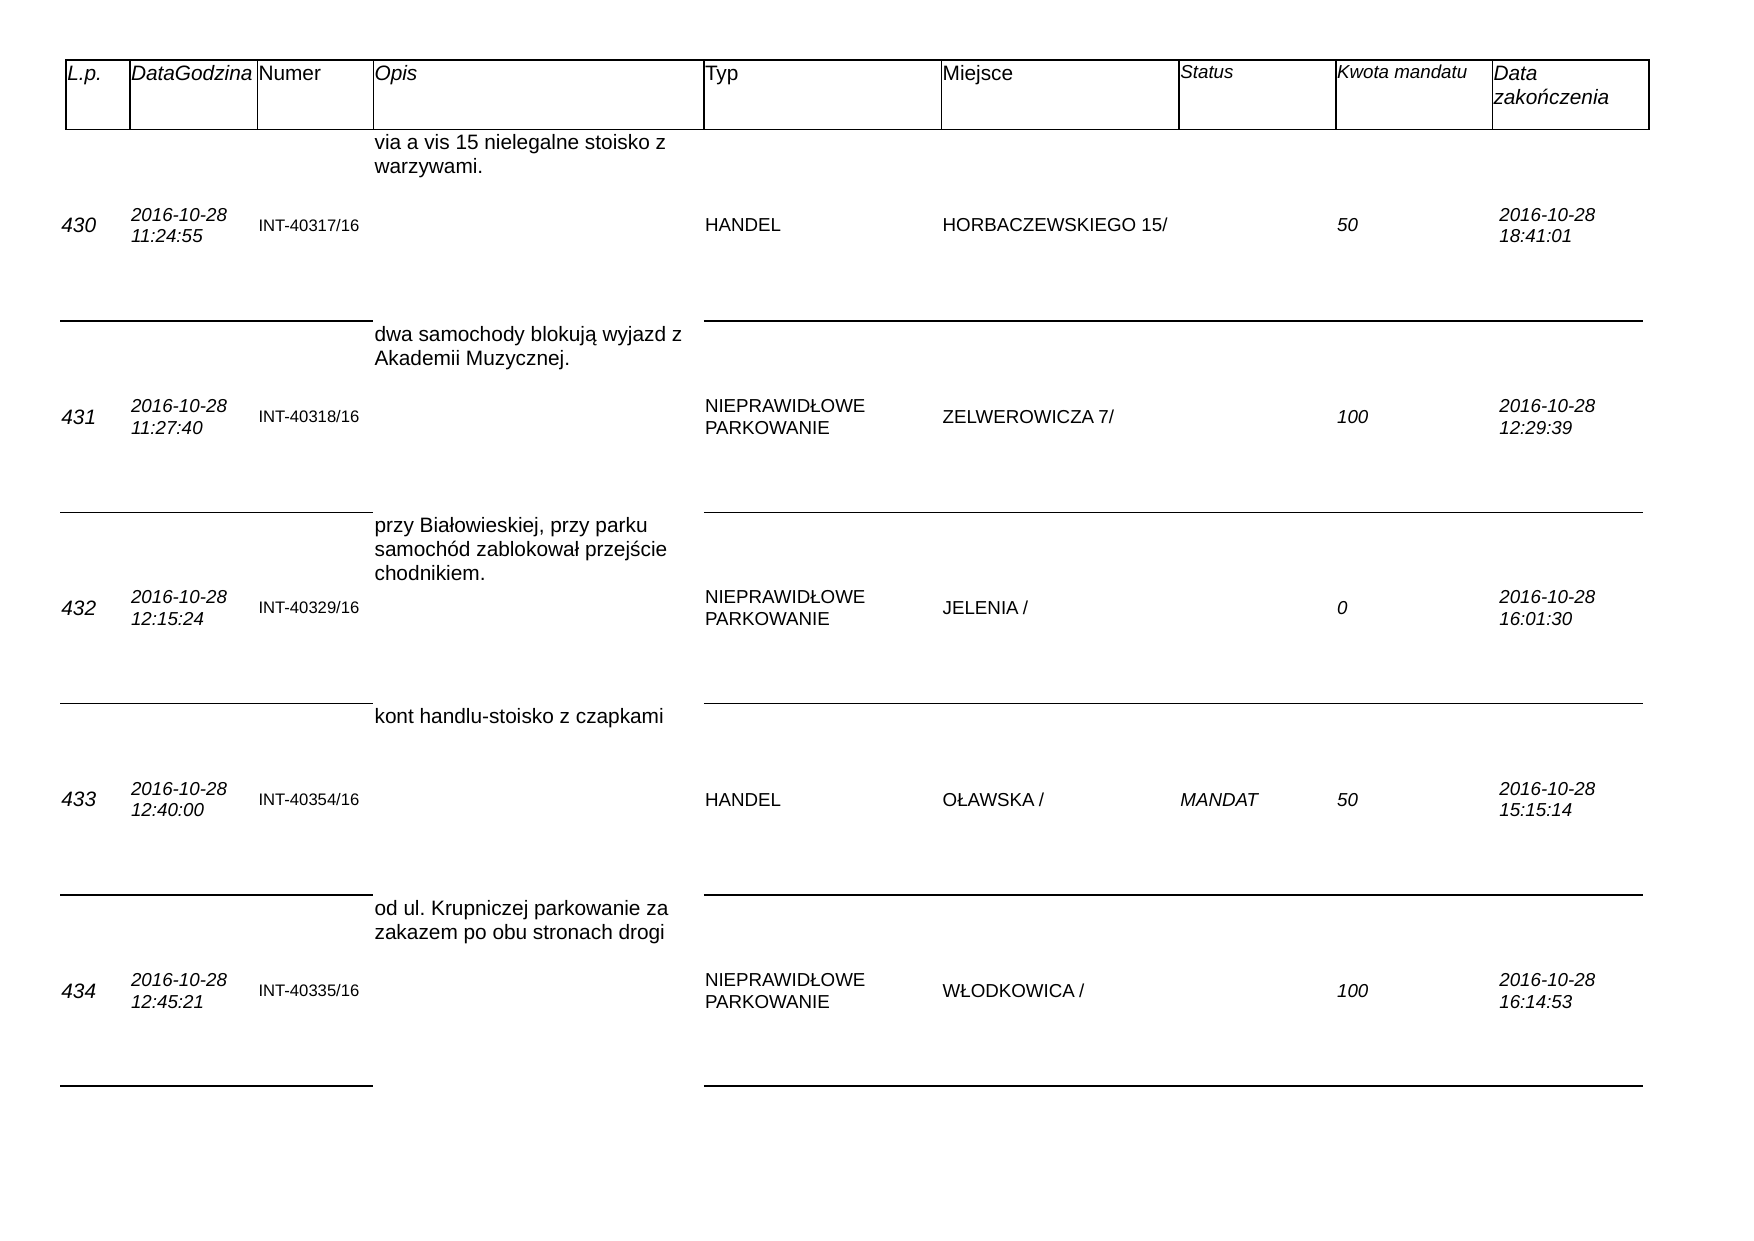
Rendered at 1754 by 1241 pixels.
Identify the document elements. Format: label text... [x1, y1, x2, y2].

table_cell HANDEL [704, 130, 941, 320]
table_header L.p. [67, 61, 129, 129]
table_cell JELENIA / [941, 513, 1179, 703]
table_cell INT-40354/16 [257, 704, 373, 894]
table_cell [1643, 511, 1649, 703]
table_cell 2016-10-28 16:01:30 [1498, 513, 1643, 703]
table_cell 100 [1336, 322, 1498, 511]
table_cell 2016-10-28 12:15:24 [130, 513, 257, 703]
table_cell HANDEL [704, 704, 941, 894]
table_header Status [1180, 61, 1335, 129]
table_cell [1179, 513, 1336, 703]
table_cell 432 [60, 513, 130, 703]
table_header DataGodzina [131, 61, 257, 129]
table_cell WŁODKOWICA / [941, 896, 1179, 1085]
table_cell przy Białowieskiej, przy parku samochód zablokował przejście chodnikiem. [373, 511, 704, 703]
table_cell [1643, 894, 1649, 1085]
table_header Numer [258, 61, 373, 129]
table_header [60, 59, 65, 129]
table_cell via a vis 15 nielegalne stoisko z warzywami. [373, 130, 704, 320]
table_cell OŁAWSKA / [941, 704, 1179, 894]
table_cell INT-40335/16 [257, 896, 373, 1085]
table_cell MANDAT [1179, 704, 1336, 894]
table_cell od ul. Krupniczej parkowanie za zakazem po obu stronach drogi [373, 894, 704, 1085]
table_cell 431 [60, 322, 130, 511]
table_header Typ [705, 61, 941, 129]
table_cell [1179, 896, 1336, 1085]
table_cell NIEPRAWIDŁOWE PARKOWANIE [704, 513, 941, 703]
table_header Opis [374, 61, 703, 129]
table_cell [1179, 130, 1336, 320]
table_cell 434 [60, 896, 130, 1085]
table_cell NIEPRAWIDŁOWE PARKOWANIE [704, 322, 941, 511]
table_header Miejsce [942, 61, 1178, 129]
table_cell HORBACZEWSKIEGO 15/ [941, 130, 1179, 320]
table_cell 430 [60, 129, 130, 320]
table_cell 2016-10-28 12:45:21 [130, 896, 257, 1085]
table_cell INT-40329/16 [257, 513, 373, 703]
table_cell 2016-10-28 11:27:40 [130, 322, 257, 511]
table_cell 2016-10-28 15:15:14 [1498, 704, 1643, 894]
table_cell 2016-10-28 11:24:55 [130, 130, 257, 320]
table_header Kwota mandatu [1337, 61, 1492, 129]
table_cell 50 [1336, 130, 1498, 320]
table_cell [1643, 703, 1649, 894]
table_cell 2016-10-28 18:41:01 [1498, 130, 1643, 320]
table_cell INT-40318/16 [257, 322, 373, 511]
table_cell dwa samochody blokują wyjazd z Akademii Muzycznej. [373, 320, 704, 511]
table_cell 0 [1336, 513, 1498, 703]
table_cell [1179, 322, 1336, 511]
table_cell 100 [1336, 896, 1498, 1085]
table_cell INT-40317/16 [257, 130, 373, 320]
table_cell NIEPRAWIDŁOWE PARKOWANIE [704, 896, 941, 1085]
table_cell 433 [60, 704, 130, 894]
table_cell 2016-10-28 16:14:53 [1498, 896, 1643, 1085]
table_cell 50 [1336, 704, 1498, 894]
table_cell [1643, 320, 1649, 511]
table_cell kont handlu-stoisko z czapkami [373, 703, 704, 894]
table_cell 2016-10-28 12:40:00 [130, 704, 257, 894]
table_cell ZELWEROWICZA 7/ [941, 322, 1179, 511]
table_cell [1643, 130, 1649, 320]
table_header Data zakończenia [1493, 61, 1648, 129]
table_cell 2016-10-28 12:29:39 [1498, 322, 1643, 511]
